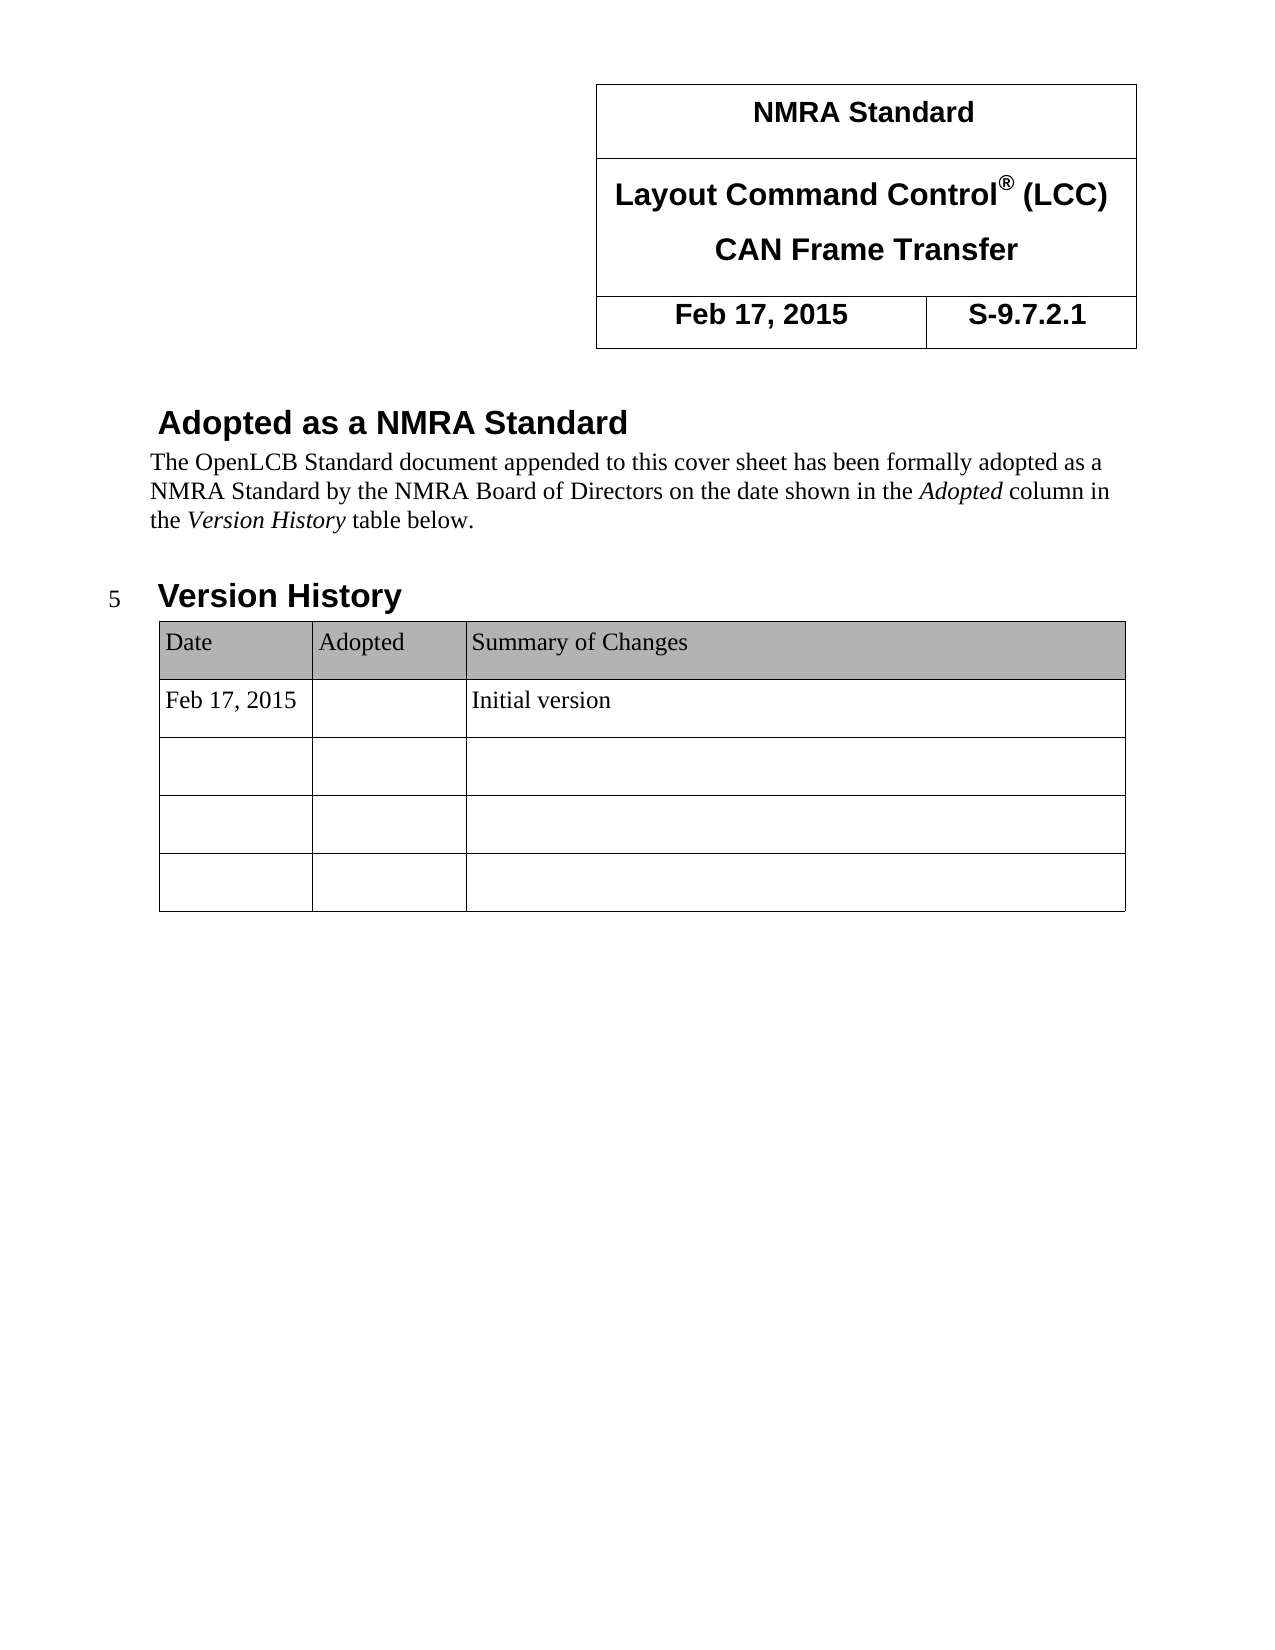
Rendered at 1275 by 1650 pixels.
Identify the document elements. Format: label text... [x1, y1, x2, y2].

table_cell [313, 680, 466, 737]
table_cell [313, 796, 466, 853]
table_cell Initial version [467, 680, 1125, 737]
subtitle Adopted as a NMRA Standard [112, 403, 1125, 441]
table_cell [160, 854, 312, 911]
subtitle Version History [112, 576, 1125, 615]
text The OpenLCB Standard document appended to this cover sheet has been formally adopted as a NMRA Standard by the NMRA Board of Directors on the date shown in the Adopted column in the Version History table below. [150, 447, 1125, 534]
table_cell [160, 796, 312, 853]
table_cell [467, 854, 1125, 911]
table_cell Feb 17, 2015 [160, 680, 312, 737]
table_header Adopted [313, 622, 466, 679]
table_cell [160, 738, 312, 795]
table_cell [313, 854, 466, 911]
table_cell [467, 796, 1125, 853]
table_header Date [160, 622, 312, 679]
table_cell [467, 738, 1125, 795]
table_header Summary of Changes [467, 622, 1125, 679]
table_cell [313, 738, 466, 795]
